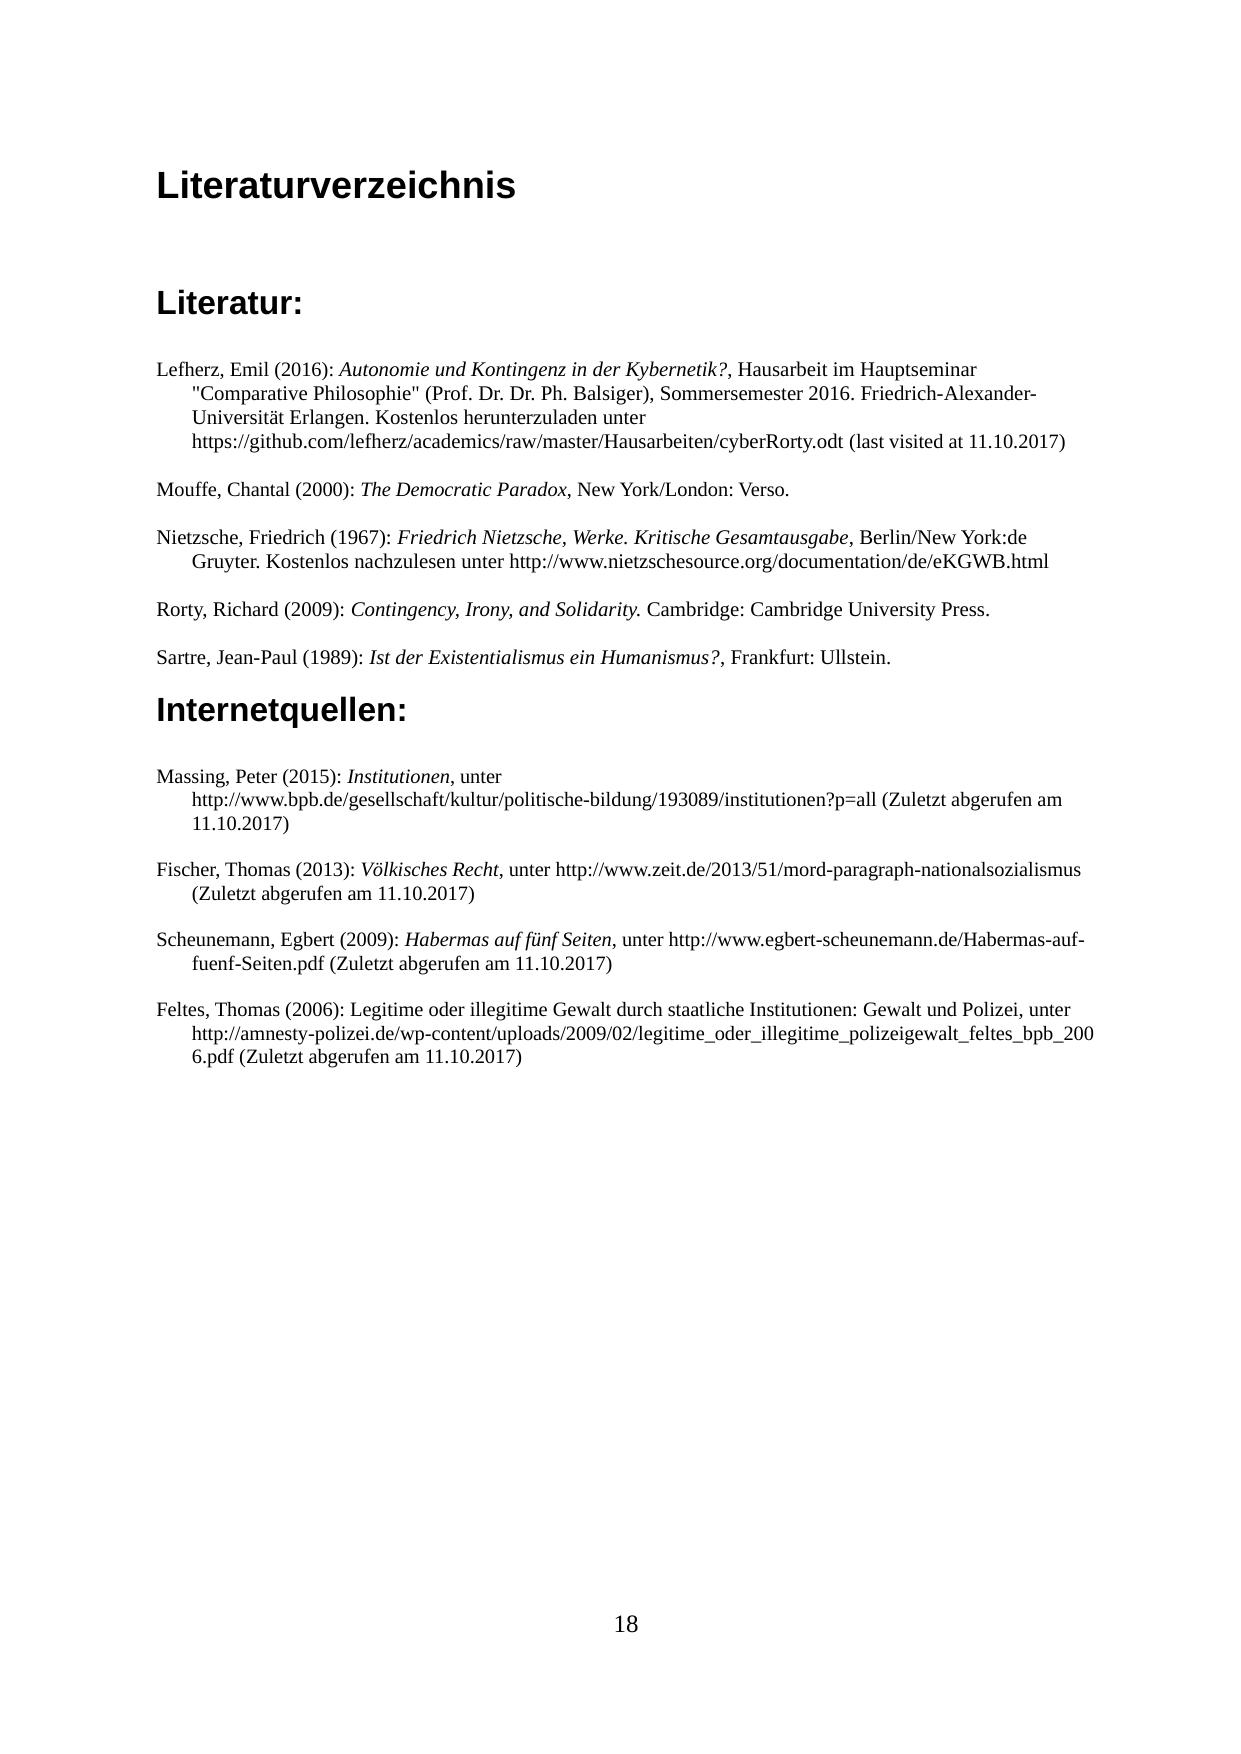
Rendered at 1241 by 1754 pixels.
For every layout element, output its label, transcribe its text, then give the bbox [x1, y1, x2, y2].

text Feltes, Thomas (2006): Legitime oder illegitime Gewalt durch staatliche Institutionen: Gewalt und Polizei, unter http://amnesty-polizei.de/wp-content/uploads/2009/02/legitime_oder_illegitime_polizeigewalt_feltes_bpb_2006.pdf (Zuletzt abgerufen am 11.10.2017) [156, 998, 1095, 1068]
subtitle Internetquellen: [156, 690, 1095, 729]
text Scheunemann, Egbert (2009): Habermas auf fünf Seiten, unter http://www.egbert-scheunemann.de/Habermas-auf-fuenf-Seiten.pdf (Zuletzt abgerufen am 11.10.2017) [156, 928, 1095, 974]
text Fischer, Thomas (2013): Völkisches Recht, unter http://www.zeit.de/2013/51/mord-paragraph-nationalsozialismus (Zuletzt abgerufen am 11.10.2017) [156, 858, 1095, 904]
text Massing, Peter (2015): Institutionen, unter http://www.bpb.de/gesellschaft/kultur/politische-bildung/193089/institutionen?p=all (Zuletzt abgerufen am 11.10.2017) [156, 764, 1095, 834]
subtitle Literaturverzeichnis [156, 162, 1095, 206]
text Mouffe, Chantal (2000): The Democratic Paradox, New York/London: Verso. [156, 477, 1095, 501]
text Sartre, Jean-Paul (1989): Ist der Existentialismus ein Humanismus?, Frankfurt: Ullstein. [156, 645, 1095, 669]
text Rorty, Richard (2009): Contingency, Irony, and Solidarity. Cambridge: Cambridge University Press. [156, 597, 1095, 621]
subtitle Literatur: [156, 283, 1095, 321]
text Lefherz, Emil (2016): Autonomie und Kontingenz in der Kybernetik?, Hausarbeit im Hauptseminar "Comparative Philosophie" (Prof. Dr. Dr. Ph. Balsiger), Sommersemester 2016. Friedrich-Alexander-Universität Erlangen. Kostenlos herunterzuladen unter https://github.com/lefherz/academics/raw/master/Hausarbeiten/cyberRorty.odt (last visited at 11.10.2017) [156, 357, 1095, 453]
text Nietzsche, Friedrich (1967): Friedrich Nietzsche, Werke. Kritische Gesamtausgabe, Berlin/New York:de Gruyter. Kostenlos nachzulesen unter http://www.nietzschesource.org/documentation/de/eKGWB.html [156, 525, 1095, 573]
